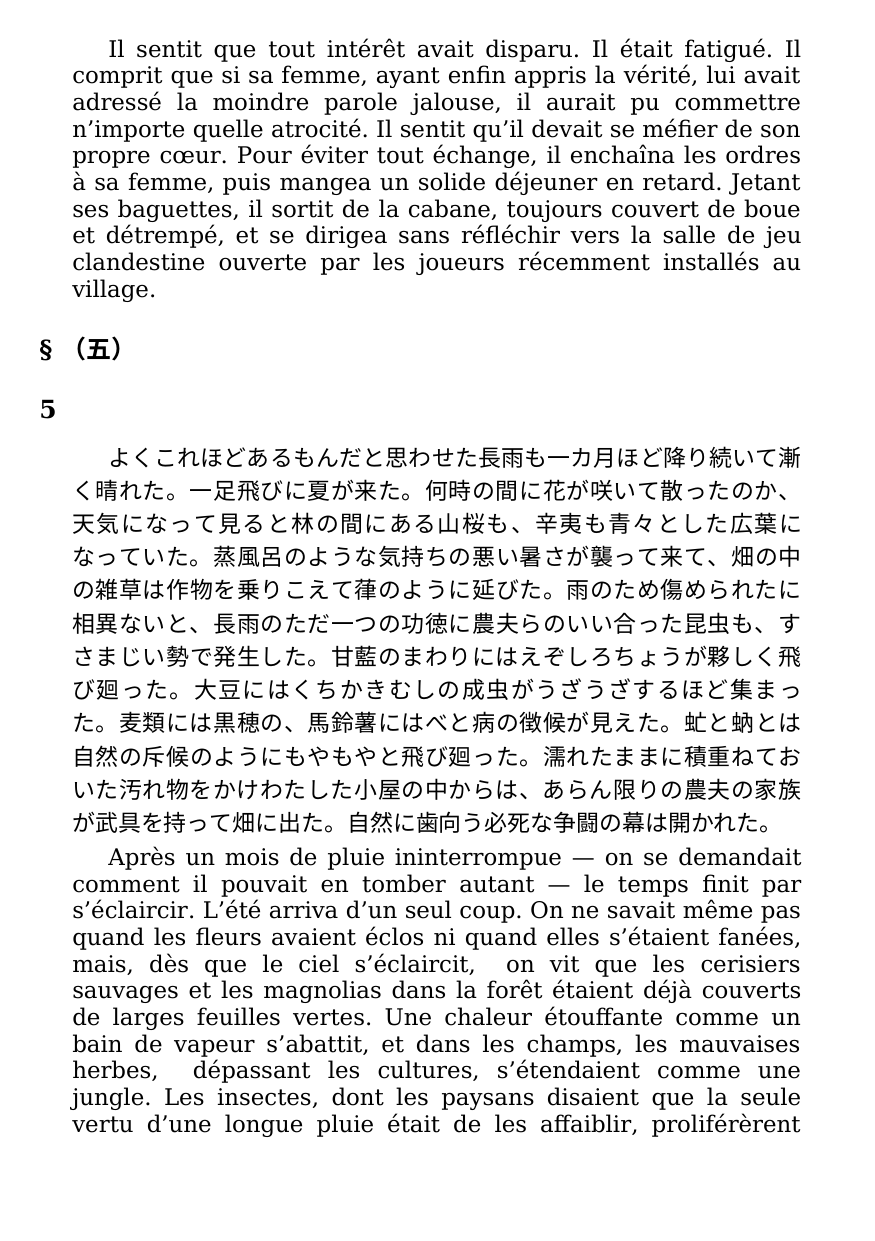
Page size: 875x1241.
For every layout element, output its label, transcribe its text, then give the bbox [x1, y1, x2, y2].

subtitle § （五） [36, 326, 838, 366]
text よくこれほどあるもんだと思わせた長雨も一カ月ほど降り続いて漸く晴れた。一足飛びに夏が来た。何時の間に花が咲いて散ったのか、天気になって見ると林の間にある山桜も、辛夷も青々とした広葉になっていた。蒸風呂のような気持ちの悪い暑さが襲って来て、畑の中の雑草は作物を乗りこえて葎のように延びた。雨のため傷められたに相異ないと、長雨のただ一つの功徳に農夫らのいい合った昆虫も、すさまじい勢で発生した。甘藍のまわりにはえぞしろちょうが夥しく飛び廻った。大豆にはくちかきむしの成虫がうざうざするほど集まった。麦類には黒穂の、馬鈴薯にはべと病の徴候が見えた。虻と蚋とは自然の斥候のようにもやもやと飛び廻った。濡れたままに積重ねておいた汚れ物をかけわたした小屋の中からは、あらん限りの農夫の家族が武具を持って畑に出た。自然に歯向う必死な争闘の幕は開かれた。 [72, 439, 802, 838]
subtitle 5 [36, 392, 838, 428]
text Il sentit que tout intérêt avait disparu. Il était fatigué. Il comprit que si sa femme, ayant enfin appris la vérité, lui avait adressé la moindre parole jalouse, il aurait pu commettre n’importe quelle atrocité. Il sentit qu’il devait se méfier de son propre cœur. Pour éviter tout échange, il enchaîna les ordres à sa femme, puis mangea un solide déjeuner en retard. Jetant ses baguettes, il sortit de la cabane, toujours couvert de boue et détrempé, et se dirigea sans réfléchir vers la salle de jeu clandestine ouverte par les joueurs récemment installés au village. [72, 36, 802, 303]
text Après un mois de pluie ininterrompue — on se demandait comment il pouvait en tomber autant — le temps finit par s’éclaircir. L’été arriva d’un seul coup. On ne savait même pas quand les fleurs avaient éclos ni quand elles s’étaient fanées, mais, dès que le ciel s’éclaircit, on vit que les cerisiers sauvages et les magnolias dans la forêt étaient déjà couverts de larges feuilles vertes. Une chaleur étouffante comme un bain de vapeur s’abattit, et dans les champs, les mauvaises herbes, dépassant les cultures, s’étendaient comme une jungle. Les insectes, dont les paysans disaient que la seule vertu d’une longue pluie était de les affaiblir, proliférèrent [72, 844, 802, 1137]
